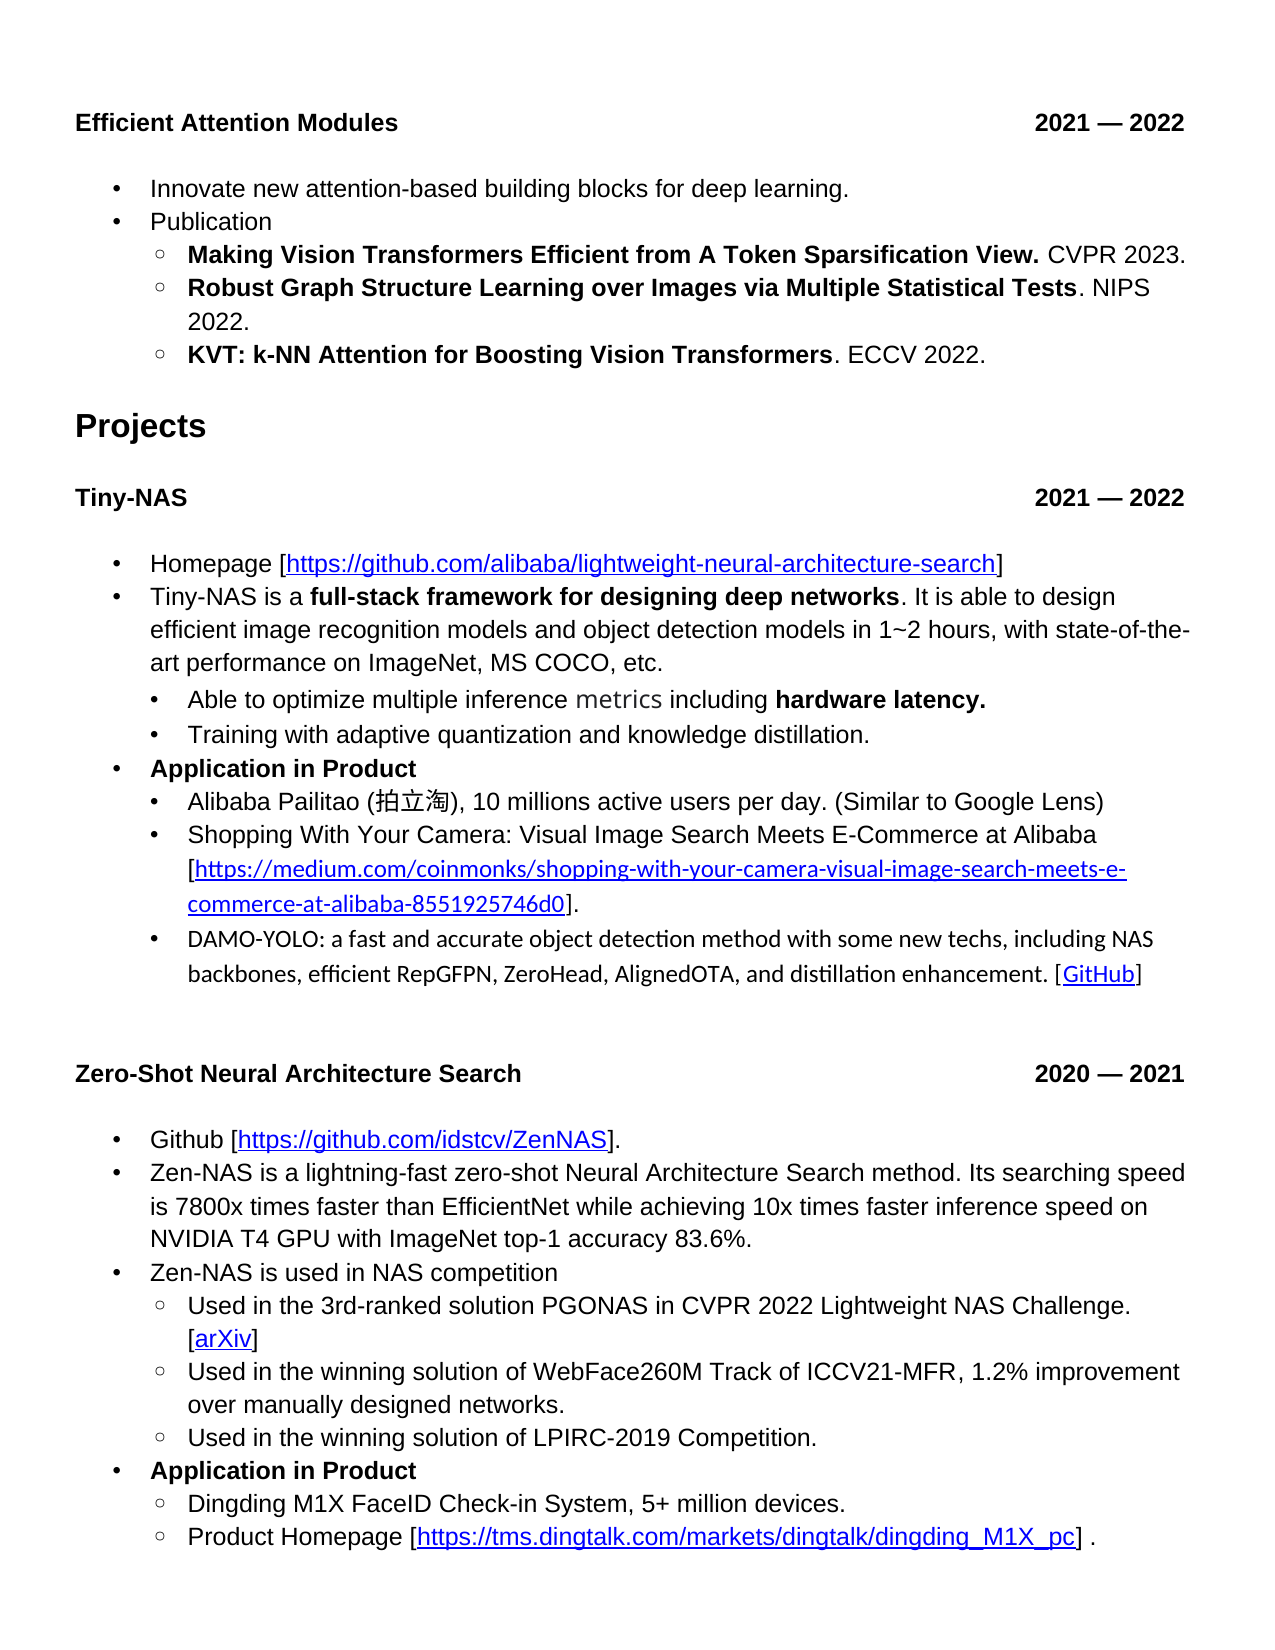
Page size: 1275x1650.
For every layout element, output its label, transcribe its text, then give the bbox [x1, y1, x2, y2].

list Robust Graph Structure Learning over Images via Multiple Statistical Tests. NIPS 2022. [150, 273, 1200, 335]
list KVT: k-NN Attention for Boosting Vision Transformers. ECCV 2022. [150, 339, 1200, 368]
table_header 2021 — 2022 [670, 483, 1196, 516]
list Alibaba Pailitao (拍立淘), 10 millions active users per day. (Similar to Google Lens) [150, 787, 1200, 816]
table_header 2020 — 2021 [670, 1059, 1196, 1092]
list Publication [112, 207, 1200, 236]
list Homepage [https://github.com/alibaba/lightweight-neural-architecture-search] [112, 549, 1200, 578]
table_header 2021 — 2022 [670, 108, 1196, 141]
list Application in Product [112, 1456, 1200, 1485]
table_header Zero-Shot Neural Architecture Search [64, 1059, 670, 1092]
table_header Efficient Attention Modules [64, 108, 670, 141]
list Zen-NAS is a lightning-fast zero-shot Neural Architecture Search method. Its searching speed is 7800x times faster than EfficientNet while achieving 10x times faster inference speed on NVIDIA T4 GPU with ImageNet top-1 accuracy 83.6%. [112, 1158, 1200, 1253]
list Zen-NAS is used in NAS competition [112, 1257, 1200, 1286]
list DAMO-YOLO: a fast and accurate object detection method with some new techs, including NAS backbones, efficient RepGFPN, ZeroHead, AlignedOTA, and distillation enhancement. [GitHub] [150, 923, 1200, 989]
list Training with adaptive quantization and knowledge distillation. [150, 720, 1200, 749]
list Innovate new attention-based building blocks for deep learning. [112, 174, 1200, 203]
list Dingding M1X FaceID Check-in System, 5+ million devices. [150, 1489, 1200, 1518]
list Tiny-NAS is a full-stack framework for designing deep networks. It is able to design efficient image recognition models and object detection models in 1~2 hours, with state-of-the-art performance on ImageNet, MS COCO, etc. [112, 582, 1200, 677]
list Able to optimize multiple inference metrics including hardware latency. [150, 681, 1200, 715]
table_header Tiny-NAS [64, 483, 670, 516]
list Used in the winning solution of WebFace260M Track of ICCV21-MFR, 1.2% improvement over manually designed networks. [150, 1357, 1200, 1419]
list Application in Product [112, 753, 1200, 782]
list Product Homepage [https://tms.dingtalk.com/markets/dingtalk/dingding_M1X_pc] . [150, 1522, 1200, 1551]
list Github [https://github.com/idstcv/ZenNAS]. [112, 1125, 1200, 1154]
list Shopping With Your Camera: Visual Image Search Meets E-Commerce at Alibaba [https://medium.com/coinmonks/shopping-with-your-camera-visual-image-search-meets-e-commerce-at-alibaba-8551925746d0]. [150, 820, 1200, 919]
list Used in the 3rd-ranked solution PGONAS in CVPR 2022 Lightweight NAS Challenge. [arXiv] [150, 1291, 1200, 1352]
list Making Vision Transformers Efficient from A Token Sparsification View. CVPR 2023. [150, 240, 1200, 269]
list Used in the winning solution of LPIRC-2019 Competition. [150, 1423, 1200, 1452]
text Projects [75, 406, 1200, 444]
